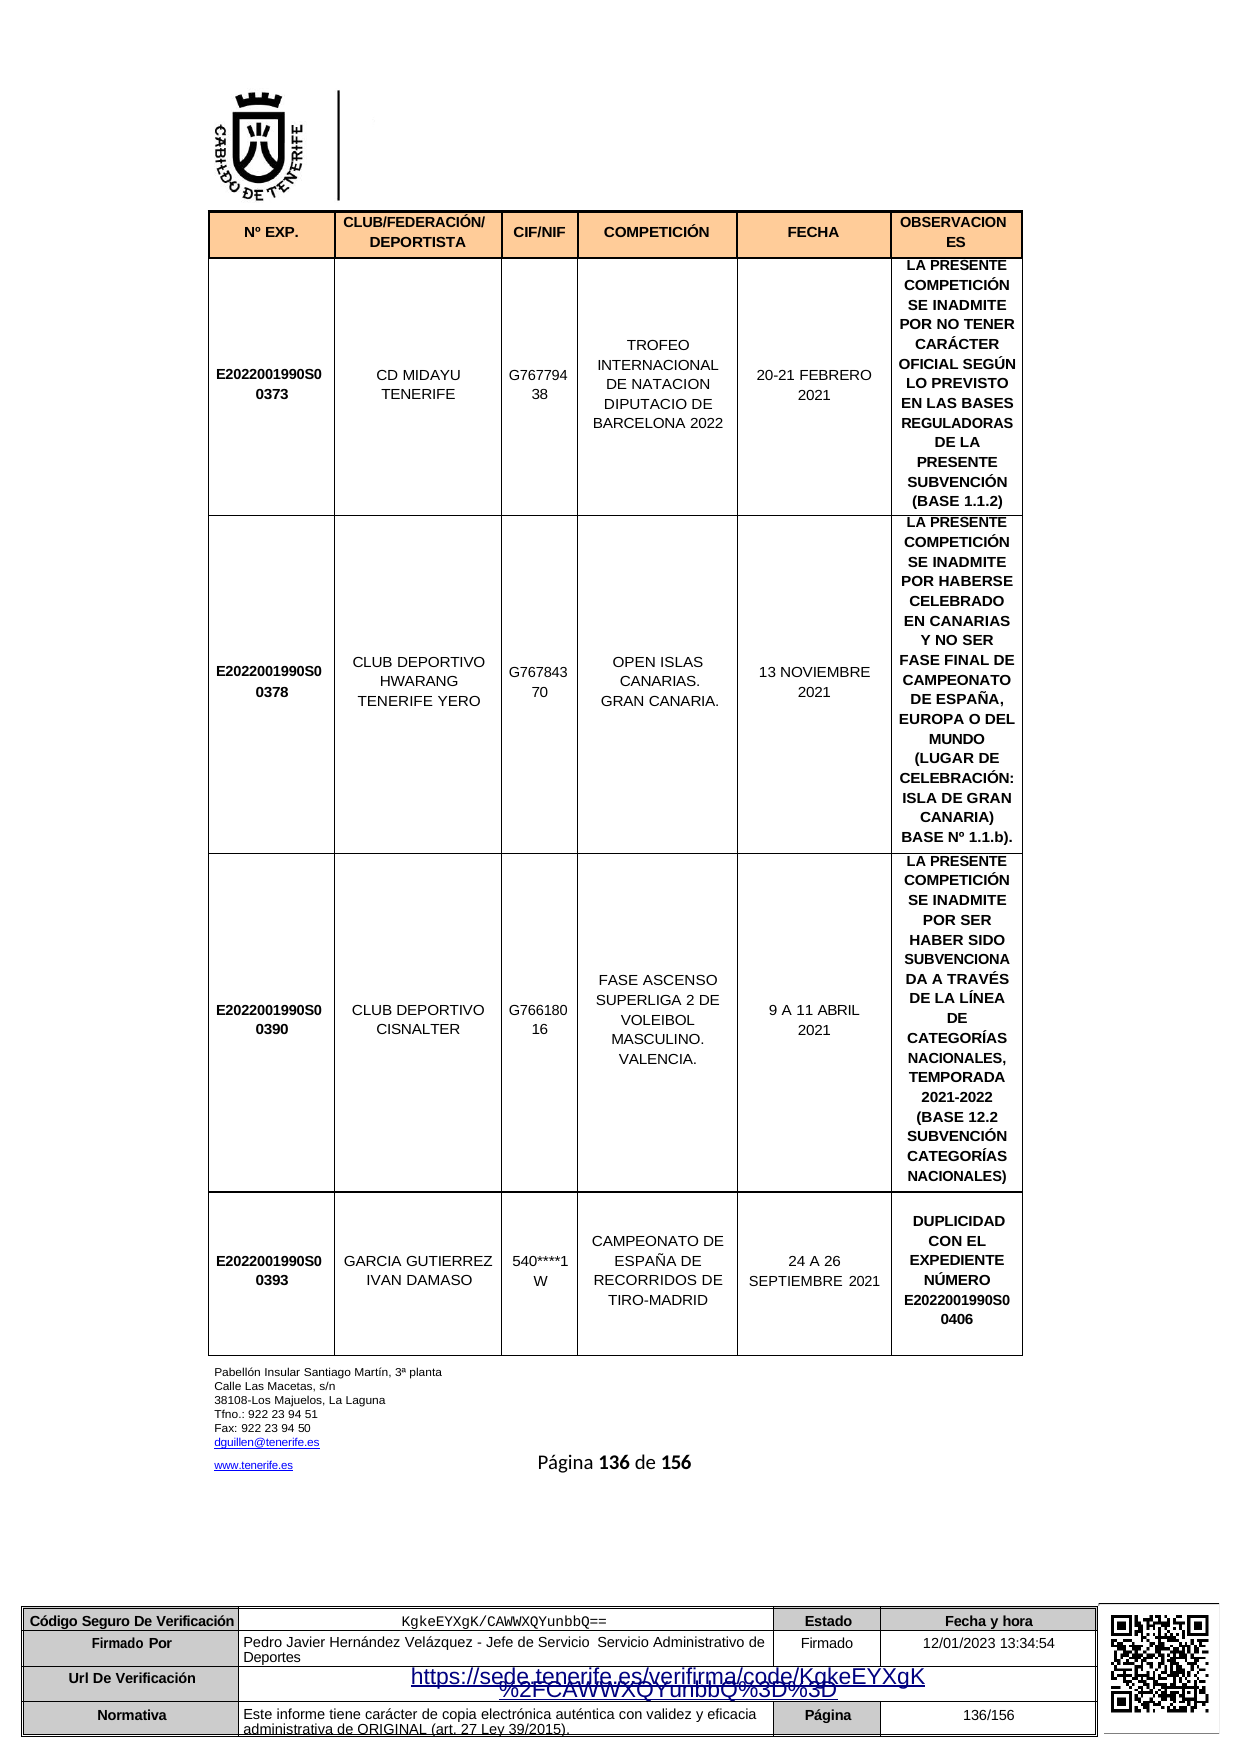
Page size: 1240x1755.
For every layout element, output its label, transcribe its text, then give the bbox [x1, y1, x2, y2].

table_header CLUB/FEDERACIÓN/ DEPORTISTA [336, 213, 501, 257]
table_cell LA PRESENTE COMPETICIÓN SE INADMITE POR HABERSE CELEBRADO EN CANARIAS Y NO SER FASE FINAL DE CAMPEONATO DE ESPAÑA, EUROPA O DEL MUNDO (LUGAR DE CELEBRACIÓN: ISLA DE GRAN CANARIA) BASE Nº 1.1.b). [892, 516, 1022, 853]
table_cell E2022001990S0 0373 [209, 259, 334, 515]
table_cell G767794 38 [502, 259, 577, 515]
table_cell CLUB DEPORTIVO CISNALTER [335, 854, 501, 1191]
table_cell DUPLICIDAD CON EL EXPEDIENTE NÚMERO E2022001990S0 0406 [892, 1193, 1022, 1355]
table_cell G767843 70 [502, 516, 577, 853]
text 38108-Los Majuelos, La Laguna Tfno.: 922 23 94 51 [214, 1394, 413, 1421]
text dguillen@tenerife.es [214, 1436, 1110, 1449]
table_header CIF/NIF [503, 213, 577, 257]
table_cell GARCIA GUTIERREZ IVAN DAMASO [335, 1193, 501, 1355]
table_cell TROFEO INTERNACIONAL DE NATACION DIPUTACIO DE BARCELONA 2022 [578, 259, 737, 515]
text Fax: 922 23 94 50 [214, 1422, 1110, 1435]
table_cell G766180 16 [502, 854, 577, 1191]
table_cell 13 NOVIEMBRE 2021 [738, 516, 891, 853]
table_cell 20-21 FEBRERO 2021 [738, 259, 891, 515]
text www.tenerife.es Página 136 de 156 [214, 1449, 1110, 1474]
table_header COMPETICIÓN [579, 213, 736, 257]
table_cell E2022001990S0 0393 [209, 1193, 334, 1355]
table_cell 24 A 26 SEPTIEMBRE 2021 [738, 1193, 891, 1355]
table_cell CD MIDAYU TENERIFE [335, 259, 501, 515]
table_cell E2022001990S0 0390 [209, 854, 334, 1191]
table_cell 9 A 11 ABRIL 2021 [738, 854, 891, 1191]
table_cell E2022001990S0 0378 [209, 516, 334, 853]
table_cell CAMPEONATO DE ESPAÑA DE RECORRIDOS DE TIRO-MADRID [578, 1193, 737, 1355]
text Pabellón Insular Santiago Martín, 3ª planta Calle Las Macetas, s/n [214, 1366, 467, 1393]
table_cell LA PRESENTE COMPETICIÓN SE INADMITE POR SER HABER SIDO SUBVENCIONA DA A TRAVÉS DE LA LÍNEA DE CATEGORÍAS NACIONALES, TEMPORADA 2021-2022 (BASE 12.2 SUBVENCIÓN CATEGORÍAS NACIONALES) [892, 854, 1022, 1191]
table_header Nº EXP. [210, 213, 334, 257]
table_cell FASE ASCENSO SUPERLIGA 2 DE VOLEIBOL MASCULINO. VALENCIA. [578, 854, 737, 1191]
table_header OBSERVACION ES [892, 213, 1021, 257]
table_cell 540****1 W [502, 1193, 577, 1355]
table_cell OPEN ISLAS CANARIAS. GRAN CANARIA. [578, 516, 737, 853]
table_cell LA PRESENTE COMPETICIÓN SE INADMITE POR NO TENER CARÁCTER OFICIAL SEGÚN LO PREVISTO EN LAS BASES REGULADORAS DE LA PRESENTE SUBVENCIÓN (BASE 1.1.2) [892, 259, 1022, 515]
table_cell CLUB DEPORTIVO HWARANG TENERIFE YERO [335, 516, 501, 853]
table_header FECHA [738, 213, 890, 257]
